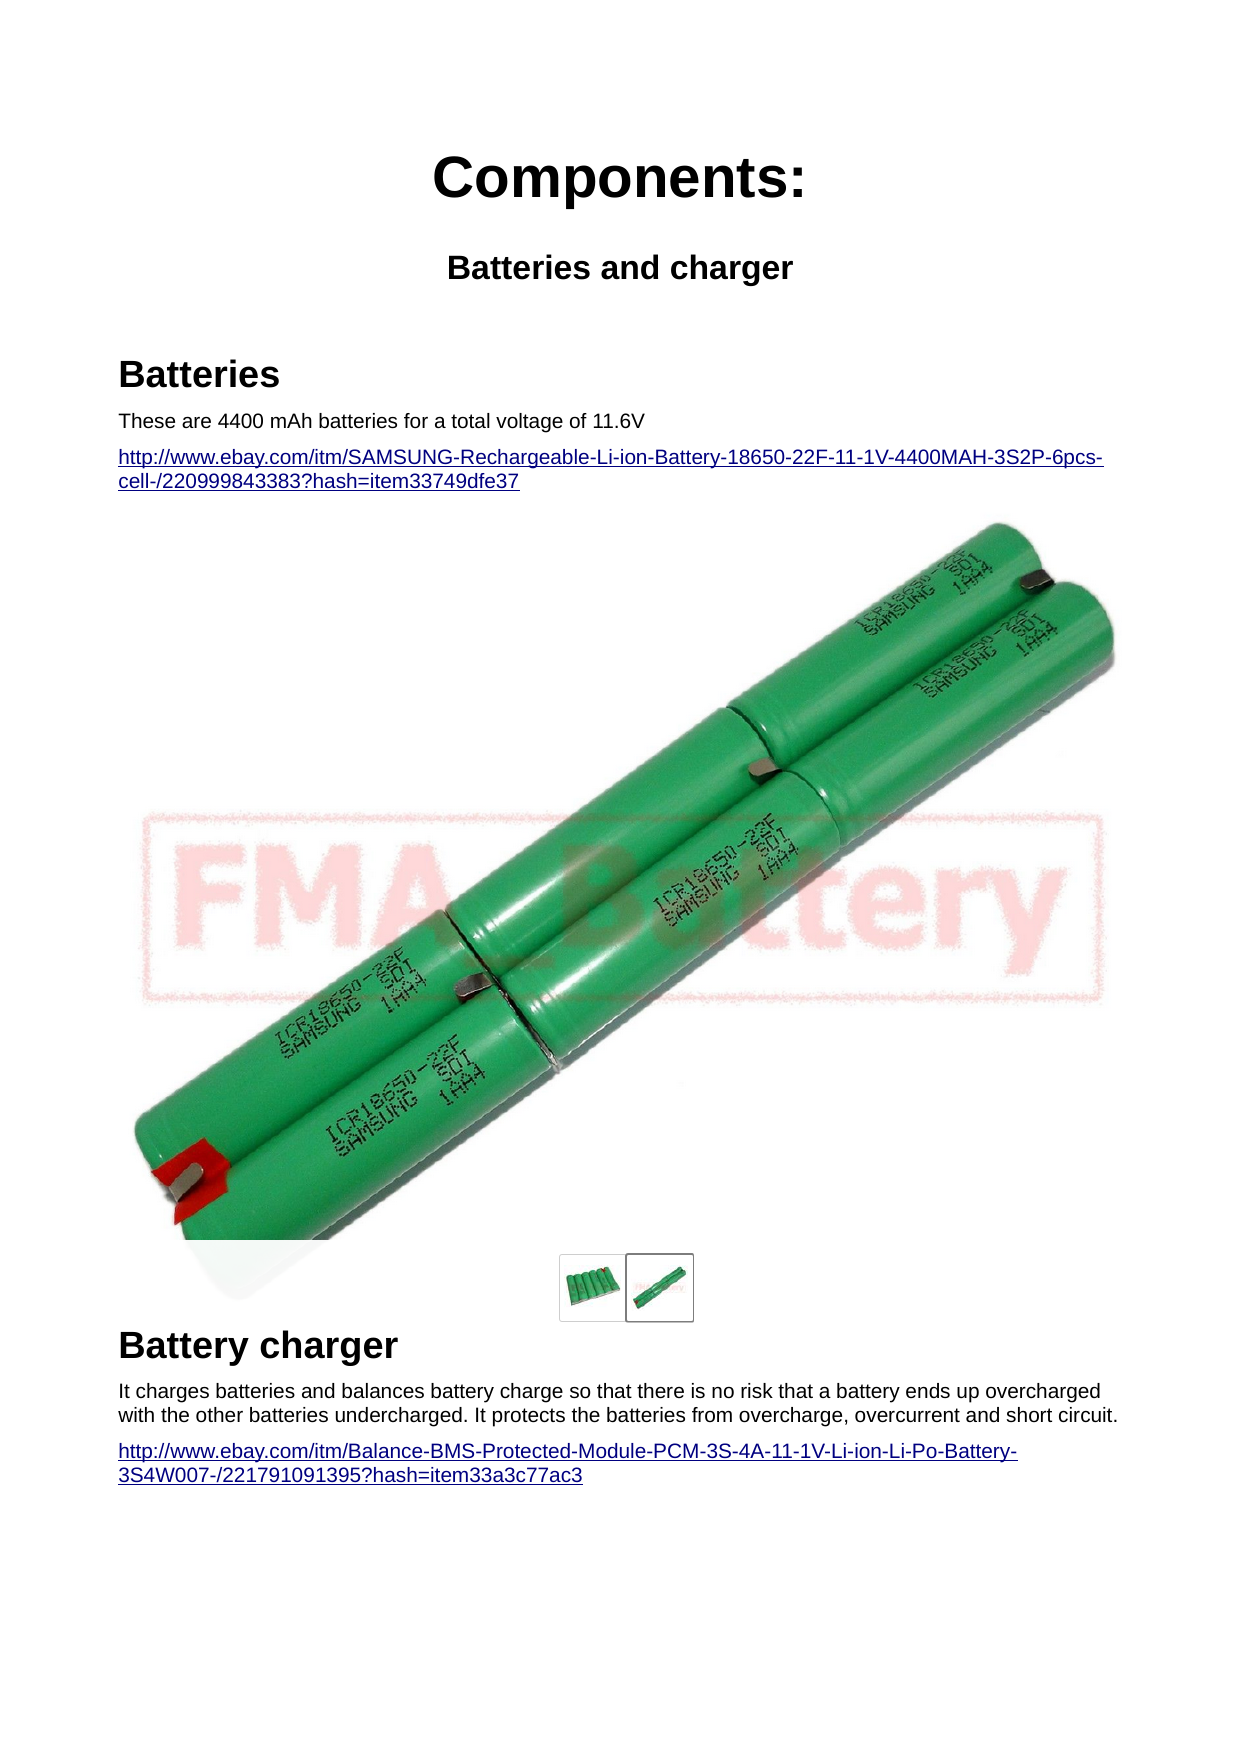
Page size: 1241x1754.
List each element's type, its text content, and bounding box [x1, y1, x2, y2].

title Batteries and charger [118, 248, 1122, 315]
text http://www.ebay.com/itm/Balance-BMS-Protected-Module-PCM-3S-4A-11-1V-Li-ion-Li-Po-Battery-3S4W007-/221791091395?hash=item33a3c77ac3 [118, 1439, 1122, 1487]
text These are 4400 mAh batteries for a total voltage of 11.6V [118, 408, 1122, 432]
subtitle Battery charger [118, 1323, 1122, 1366]
picture [118, 505, 1123, 1323]
subtitle Batteries [118, 352, 1122, 396]
text http://www.ebay.com/itm/SAMSUNG-Rechargeable-Li-ion-Battery-18650-22F-11-1V-4400MAH-3S2P-6pcs-cell-/220999843383?hash=item33749dfe37 [118, 445, 1122, 493]
title Components: [118, 143, 1122, 210]
text It charges batteries and balances battery charge so that there is no risk that a battery ends up overcharged with the other batteries undercharged. It protects the batteries from overcharge, overcurrent and short circuit. [118, 1379, 1122, 1427]
